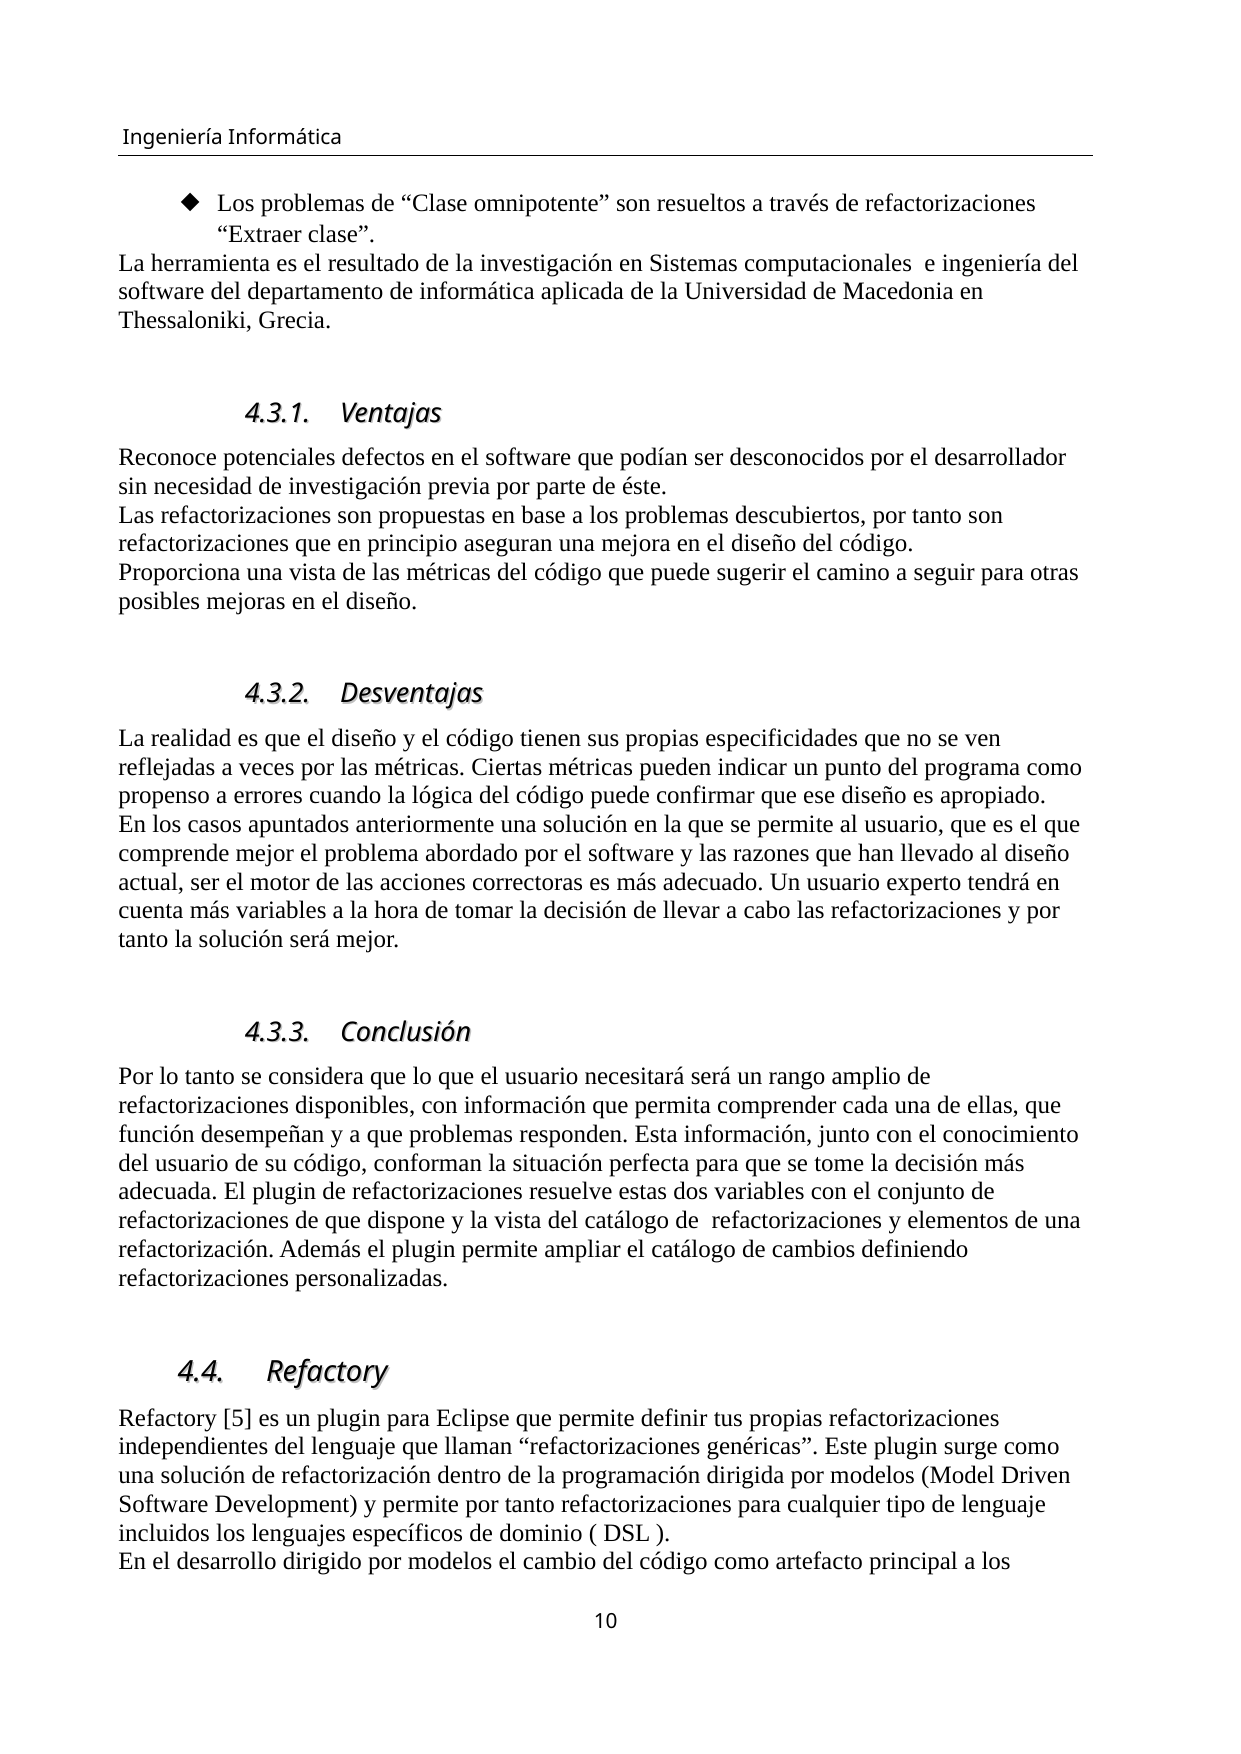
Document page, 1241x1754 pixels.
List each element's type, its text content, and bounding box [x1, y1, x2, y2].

list La realidad es que el diseño y el código tienen sus propias especificidades que no se ven reflejadas a veces por las métricas. Ciertas métricas pueden indicar un punto del programa como propenso a errores cuando la lógica del código puede confirmar que ese diseño es apropiado. [118, 723, 1093, 809]
text Por lo tanto se considera que lo que el usuario necesitará será un rango amplio de refactorizaciones disponibles, con información que permita comprender cada una de ellas, que función desempeñan y a que problemas responden. Esta información, junto con el conocimiento del usuario de su código, conforman la situación perfecta para que se tome la decisión más adecuada. El plugin de refactorizaciones resuelve estas dos variables con el conjunto de refactorizaciones de que dispone y la vista del catálogo de refactorizaciones y elementos de una refactorización. Además el plugin permite ampliar el catálogo de cambios definiendo refactorizaciones personalizadas. [118, 1061, 1093, 1291]
list Las refactorizaciones son propuestas en base a los problemas descubiertos, por tanto son refactorizaciones que en principio aseguran una mejora en el diseño del código. [118, 500, 1093, 557]
list Proporciona una vista de las métricas del código que puede sugerir el camino a seguir para otras posibles mejoras en el diseño. [118, 557, 1093, 615]
subtitle Conclusión [310, 1012, 1093, 1049]
list En los casos apuntados anteriormente una solución en la que se permite al usuario, que es el que comprende mejor el problema abordado por el software y las razones que han llevado al diseño actual, ser el motor de las acciones correctoras es más adecuado. Un usuario experto tendrá en cuenta más variables a la hora de tomar la decisión de llevar a cabo las refactorizaciones y por tanto la solución será mejor. [118, 809, 1093, 953]
subtitle Desventajas [310, 674, 1093, 711]
subtitle Refactory [177, 1351, 1093, 1390]
text En el desarrollo dirigido por modelos el cambio del código como artefacto principal a los [118, 1546, 1093, 1575]
text La herramienta es el resultado de la investigación en Sistemas computacionales e ingeniería del software del departamento de informática aplicada de la Universidad de Macedonia en Thessaloniki, Grecia. [118, 248, 1093, 334]
subtitle Ventajas [310, 393, 1093, 430]
list Reconoce potenciales defectos en el software que podían ser desconocidos por el desarrollador sin necesidad de investigación previa por parte de éste. [118, 442, 1093, 500]
text Refactory [5] es un plugin para Eclipse que permite definir tus propias refactorizaciones independientes del lenguaje que llaman “refactorizaciones genéricas”. Este plugin surge como una solución de refactorización dentro de la programación dirigida por modelos (Model Driven Software Development) y permite por tanto refactorizaciones para cualquier tipo de lenguaje incluidos los lenguajes específicos de dominio ( DSL ). [118, 1403, 1093, 1546]
list Los problemas de “Clase omnipotente” son resueltos a través de refactorizaciones “Extraer clase”. [179, 185, 1093, 248]
